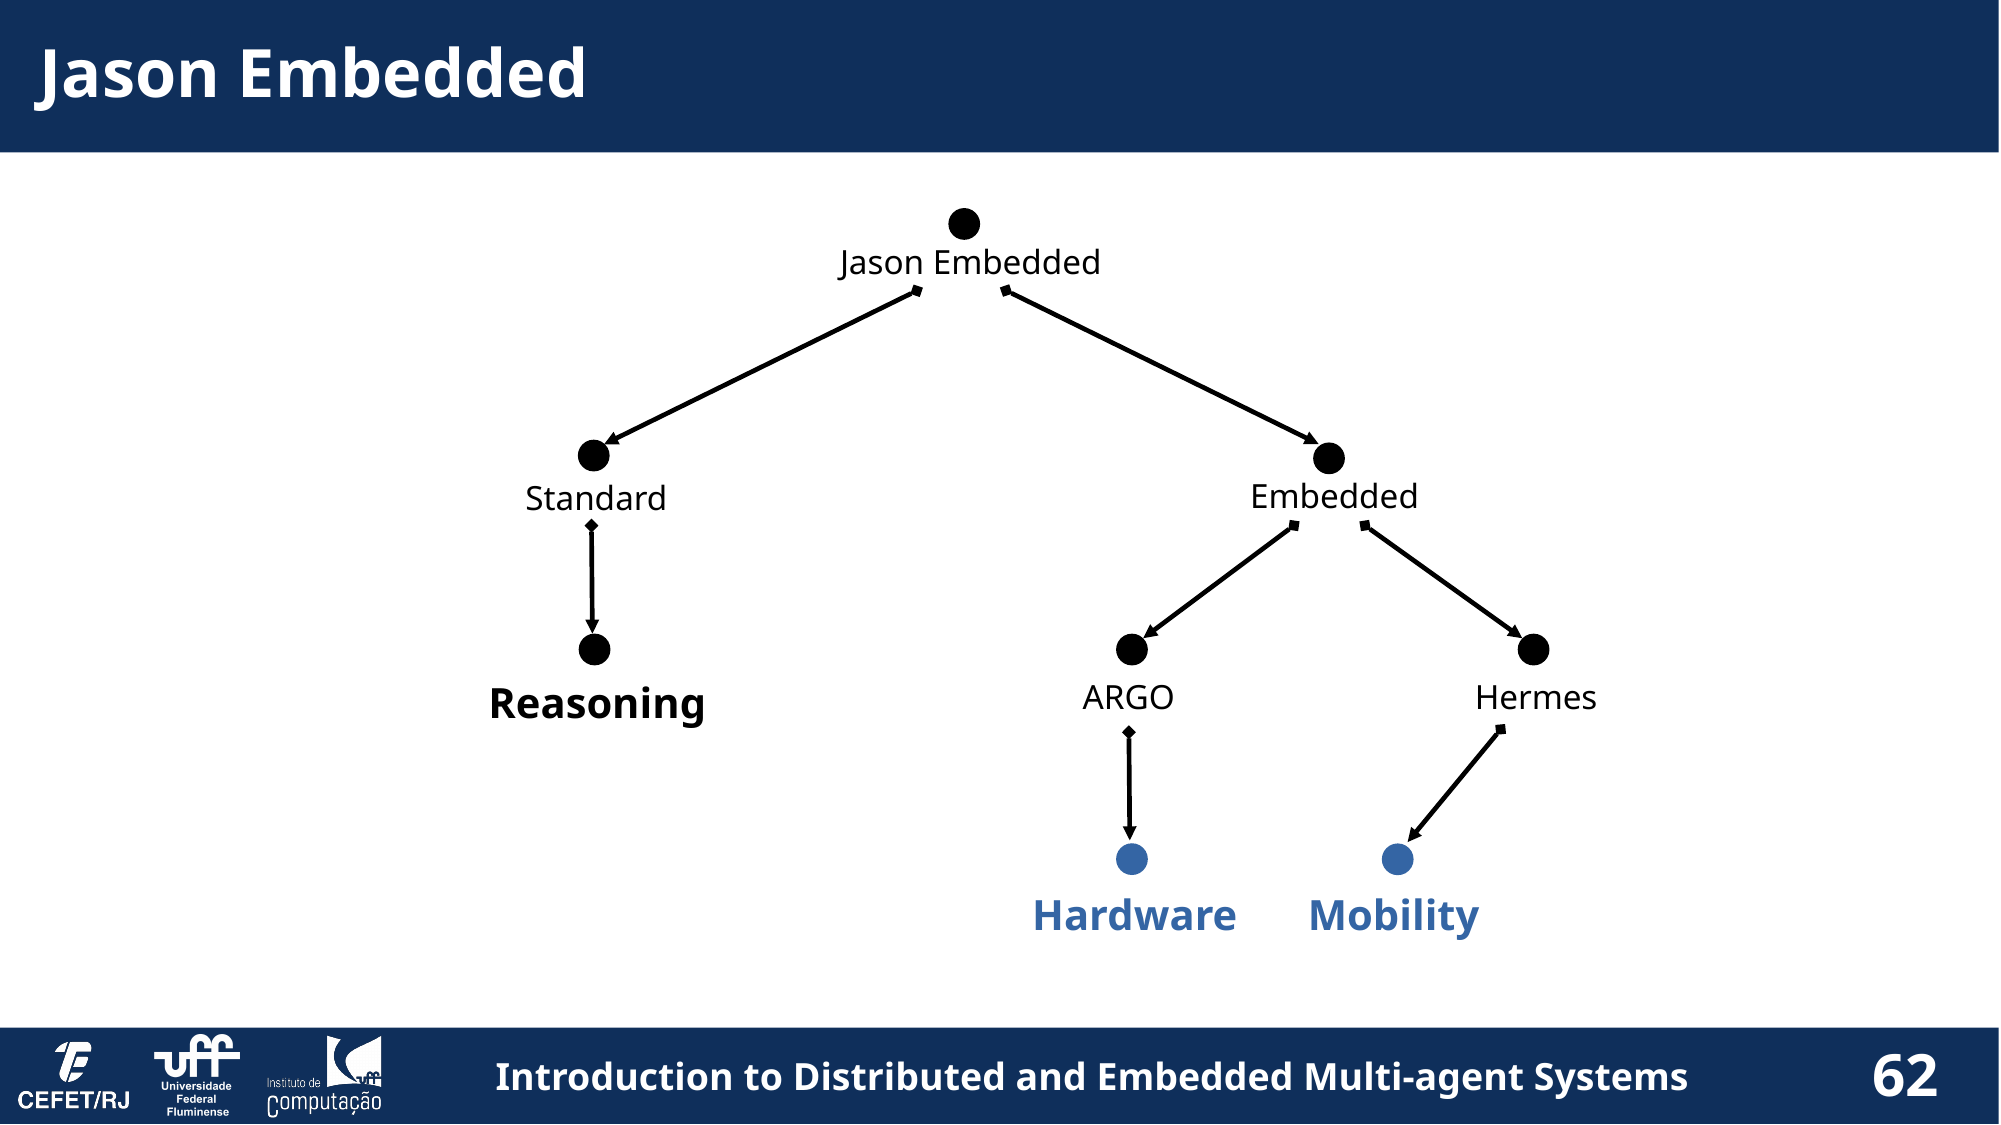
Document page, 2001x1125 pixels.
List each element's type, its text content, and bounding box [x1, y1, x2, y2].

text_box Reasoning [473, 669, 722, 734]
picture [153, 1033, 241, 1121]
text_box [1116, 633, 1148, 666]
text_box Mobility [1293, 881, 1495, 947]
text_box ARGO [1067, 669, 1190, 724]
picture [18, 1021, 129, 1125]
text_box Jason Embedded [825, 233, 1117, 289]
text_box [1116, 843, 1148, 876]
text_box Hardware [1017, 881, 1253, 947]
picture [265, 1033, 383, 1118]
text_box [948, 208, 981, 233]
text_box [1381, 843, 1414, 876]
text_box Standard [510, 469, 683, 525]
text_box [578, 633, 611, 666]
text_box [1313, 442, 1345, 475]
text_box Embedded [1228, 467, 1441, 523]
text_box Jason Embedded [25, 23, 1999, 119]
text_box Hermes [1459, 669, 1613, 724]
text_box [1517, 633, 1550, 666]
text_box [577, 439, 610, 469]
